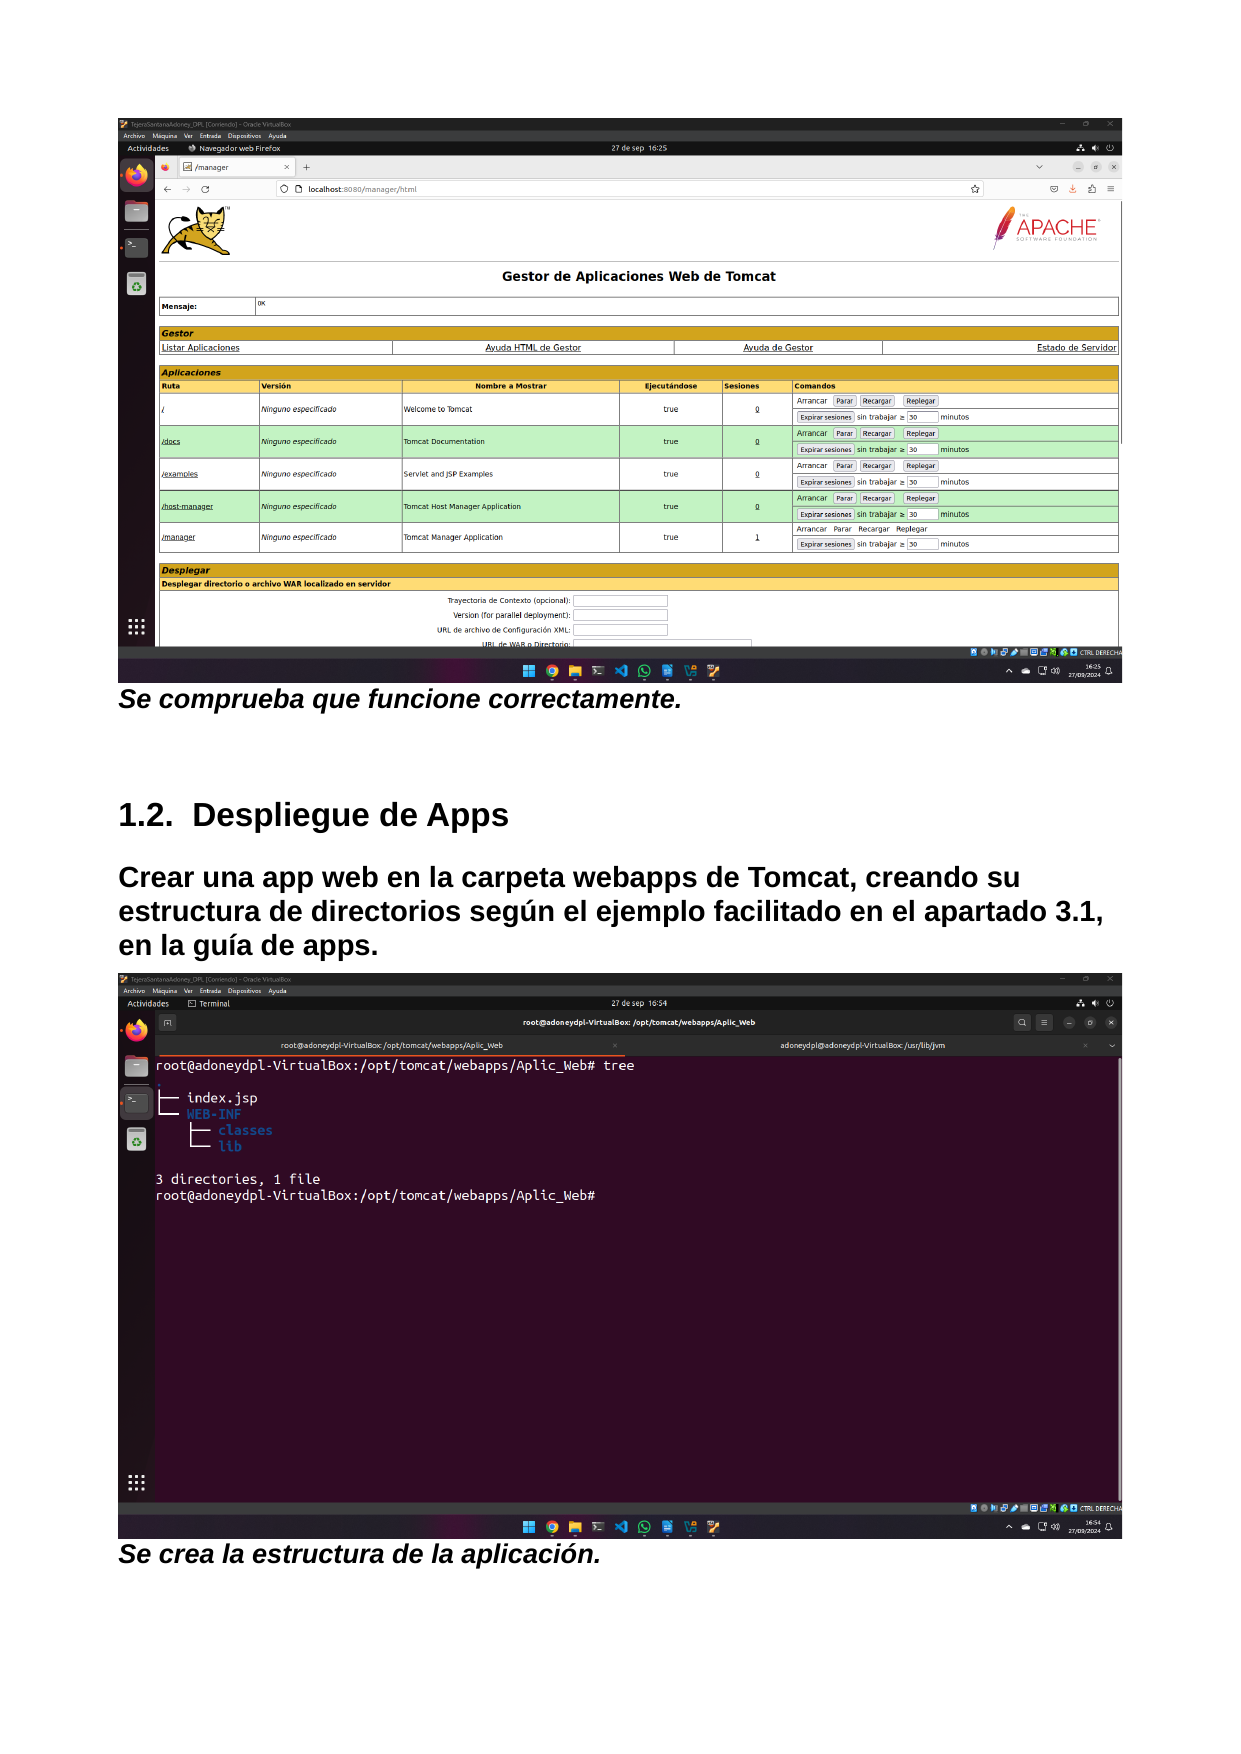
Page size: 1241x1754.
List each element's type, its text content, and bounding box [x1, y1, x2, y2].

subtitle Se comprueba que funcione correctamente. [118, 683, 1122, 714]
subtitle Se crea la estructura de la aplicación. [118, 1539, 1122, 1569]
picture [118, 118, 1123, 683]
subtitle Crear una app web en la carpeta webapps de Tomcat, creando su estructura de directorios según el ejemplo facilitado en el apartado 3.1, en la guía de apps. [118, 861, 1122, 961]
picture [118, 973, 1123, 1539]
subtitle Despliegue de Apps [118, 795, 1122, 833]
